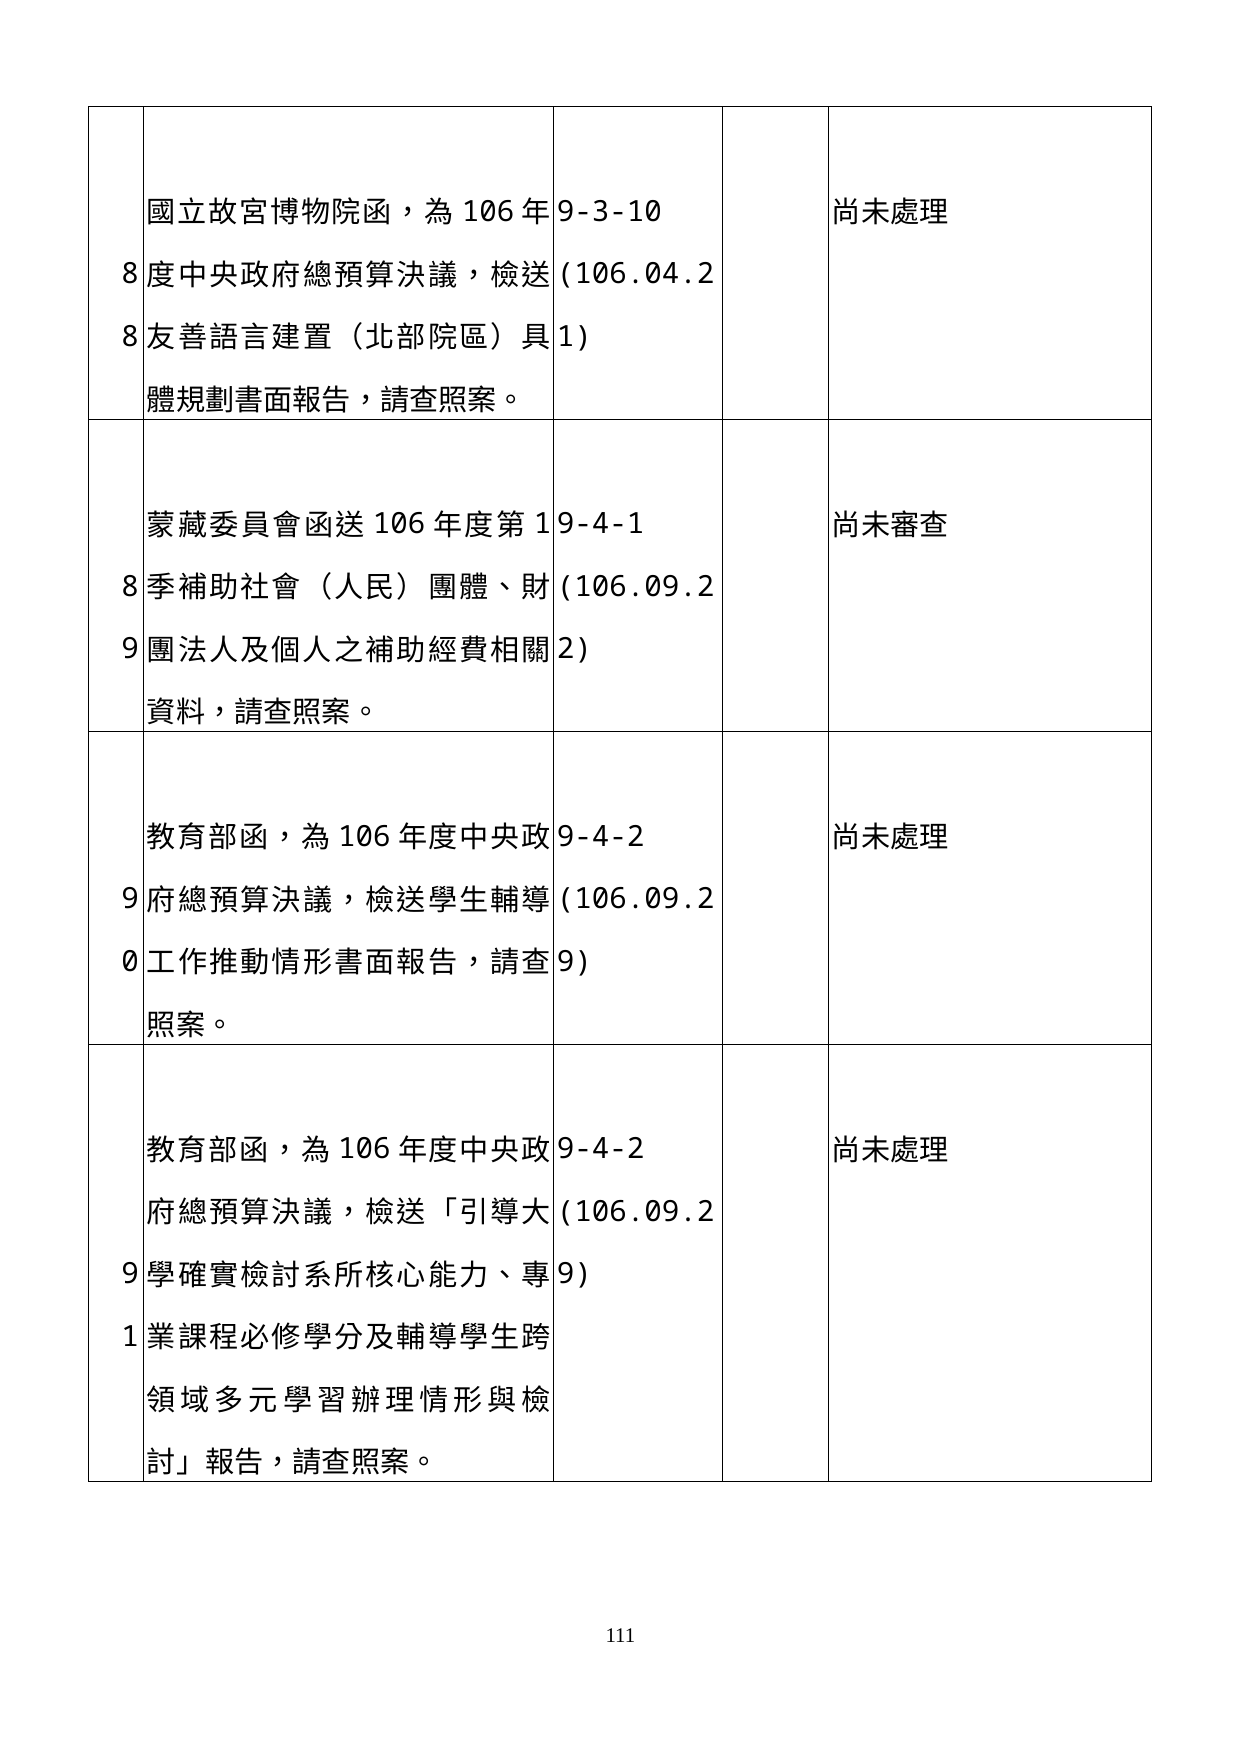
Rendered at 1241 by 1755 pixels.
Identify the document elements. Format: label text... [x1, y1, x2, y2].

table_cell 尚未處理 [829, 732, 1151, 1043]
table_cell [89, 107, 143, 418]
table_cell [89, 1045, 143, 1481]
table_cell 國立故宮博物院函，為106年度中央政府總預算決議，檢送友善語言建置（北部院區）具體規劃書面報告，請查照案。 [144, 107, 553, 418]
table_cell [89, 420, 143, 731]
table_cell 9-4-2 (106.09.29) [554, 732, 722, 1043]
table_cell 9-3-10 (106.04.21) [554, 107, 722, 418]
table_cell [723, 732, 828, 1043]
table_cell 教育部函，為106年度中央政府總預算決議，檢送「引導大學確實檢討系所核心能力、專業課程必修學分及輔導學生跨領域多元學習辦理情形與檢討」報告，請查照案。 [144, 1045, 553, 1481]
table_cell 尚未審查 [829, 420, 1151, 731]
table_cell 尚未處理 [829, 1045, 1151, 1481]
table_cell [723, 420, 828, 731]
table_cell 尚未處理 [829, 107, 1151, 418]
table_cell [89, 732, 143, 1043]
table_cell 9-4-1 (106.09.22) [554, 420, 722, 731]
table_cell [723, 107, 828, 418]
table_cell [723, 1045, 828, 1481]
table_cell 9-4-2 (106.09.29) [554, 1045, 722, 1481]
table_cell 蒙藏委員會函送106年度第1季補助社會（人民）團體、財團法人及個人之補助經費相關資料，請查照案。 [144, 420, 553, 731]
table_cell 教育部函，為106年度中央政府總預算決議，檢送學生輔導工作推動情形書面報告，請查照案。 [144, 732, 553, 1043]
